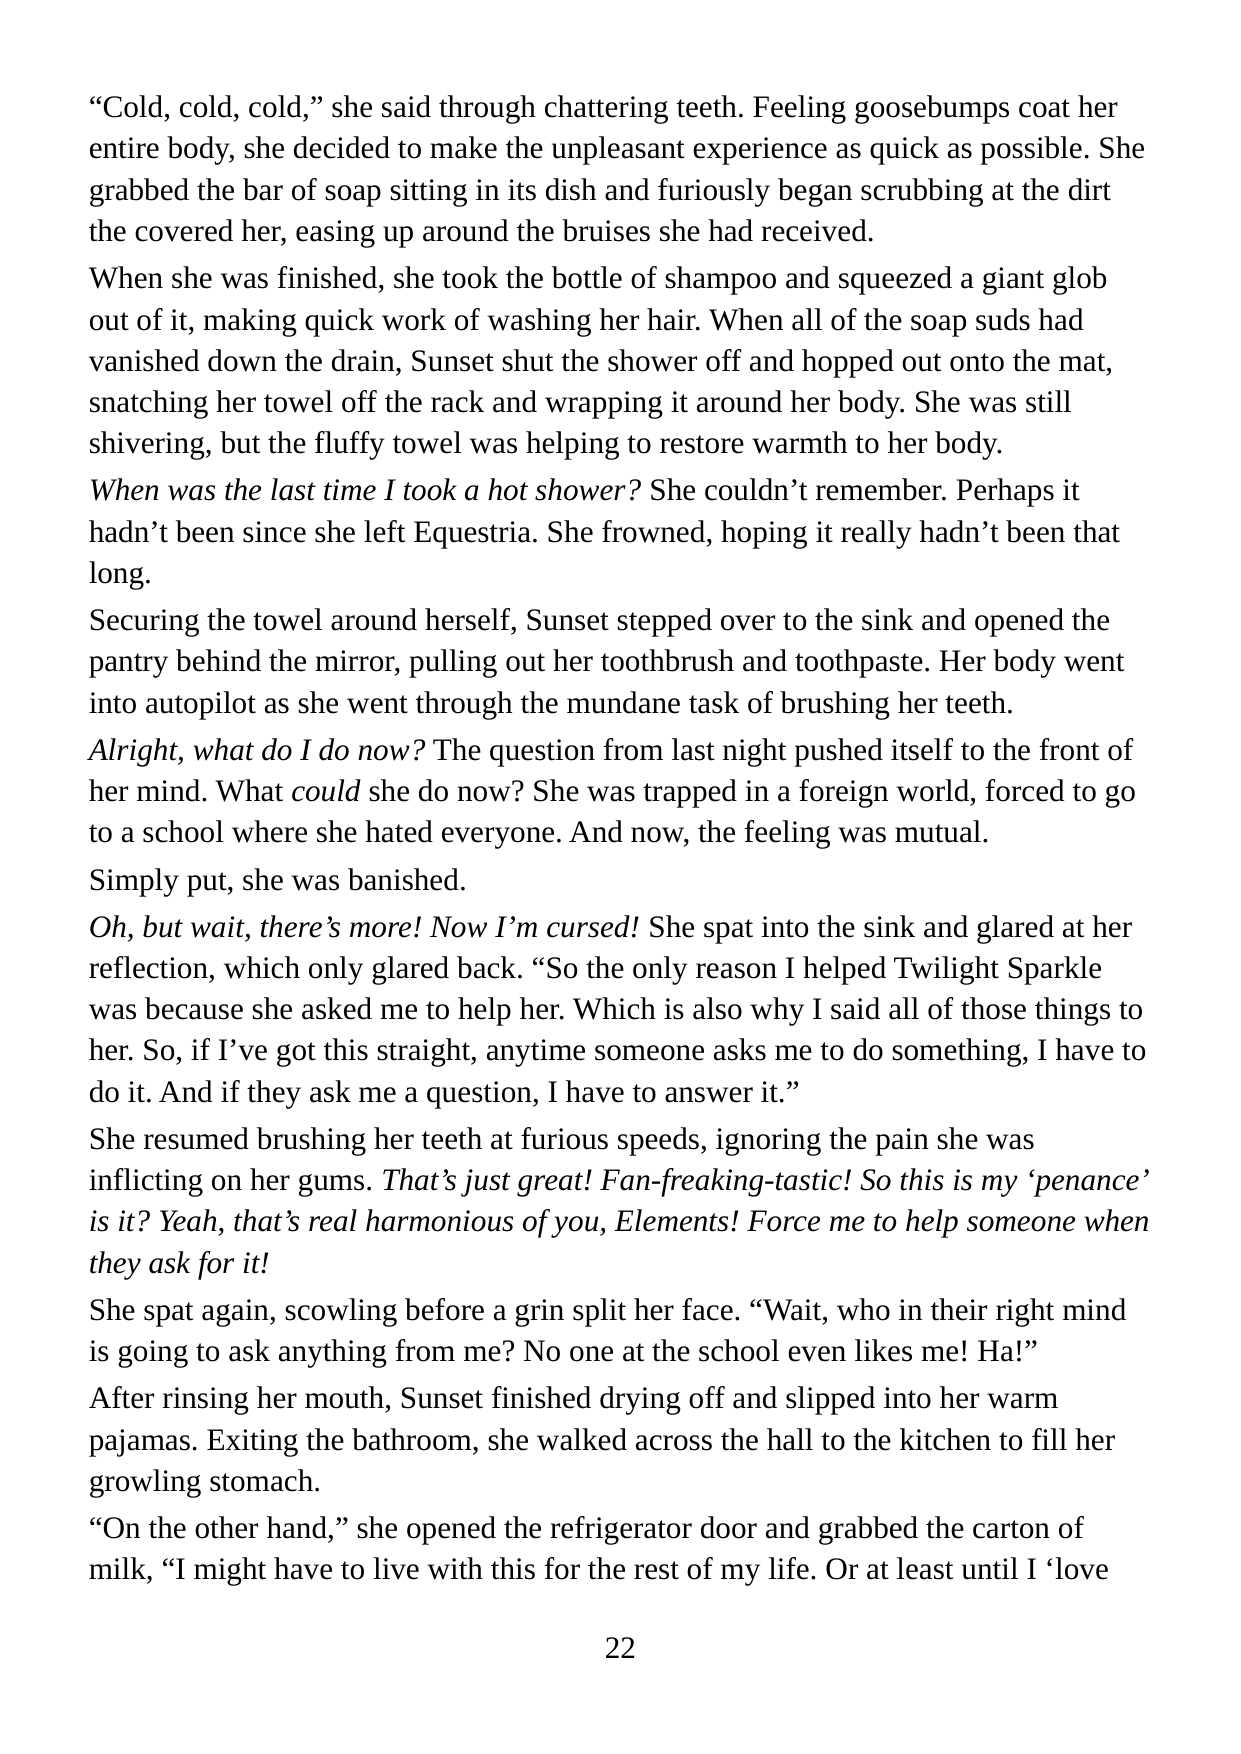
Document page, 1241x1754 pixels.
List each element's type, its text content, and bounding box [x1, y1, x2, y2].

text She resumed brushing her teeth at furious speeds, ignoring the pain she was inflicting on her gums. That’s just great! Fan-freaking-tastic! So this is my ‘penance’ is it? Yeah, that’s real harmonious of you, Elements! Force me to help someone when they ask for it! [88, 1120, 1152, 1280]
text “Cold, cold, cold,” she said through chattering teeth. Feeling goosebumps coat her entire body, she decided to make the unpleasant experience as quick as possible. She grabbed the bar of soap sitting in its dish and furiously began scrubbing at the dirt the covered her, easing up around the bruises she had received. [88, 88, 1152, 248]
text Securing the towel around herself, Sunset stepped over to the sink and opened the pantry behind the mirror, pulling out her toothbrush and toothpaste. Her body went into autopilot as she went through the mundane task of brushing her teeth. [88, 601, 1152, 720]
text Alright, what do I do now? The question from last night pushed itself to the front of her mind. What could she do now? She was trapped in a foreign world, forced to go to a school where she hated everyone. And now, the feeling was mutual. [88, 731, 1152, 849]
text “On the other hand,” she opened the refrigerator door and grabbed the carton of milk, “I might have to live with this for the rest of my life. Or at least until I ‘love [88, 1509, 1152, 1586]
text When was the last time I took a hot shower? She couldn’t remember. Perhaps it hadn’t been since she left Equestria. She frowned, hoping it really hadn’t been that long. [88, 472, 1152, 590]
text She spat again, scowling before a grin split her face. “Wait, who in their right mind is going to ask anything from me? No one at the school even likes me! Ha!” [88, 1291, 1152, 1368]
text Oh, but wait, there’s more! Now I’m cursed! She spat into the sink and glared at her reflection, which only glared back. “So the only reason I helped Twilight Sparkle was because she asked me to help her. Which is also why I said all of those things to her. So, if I’ve got this straight, anytime someone asks me to do something, I have to do it. And if they ask me a question, I have to answer it.” [88, 908, 1152, 1109]
text After rinsing her mouth, Sunset finished drying off and slipped into her warm pajamas. Exiting the bathroom, she walked across the hall to the kitchen to fill her growling stomach. [88, 1379, 1152, 1498]
text When she was finished, she took the bottle of shampoo and squeezed a giant glob out of it, making quick work of washing her hair. When all of the soap suds had vanished down the drain, Sunset shut the shower off and hopped out onto the mat, snatching her towel off the rack and wrapping it around her body. She was still shivering, but the fluffy towel was helping to restore warmth to her body. [88, 259, 1152, 460]
text Simply put, she was banished. [88, 861, 1152, 897]
